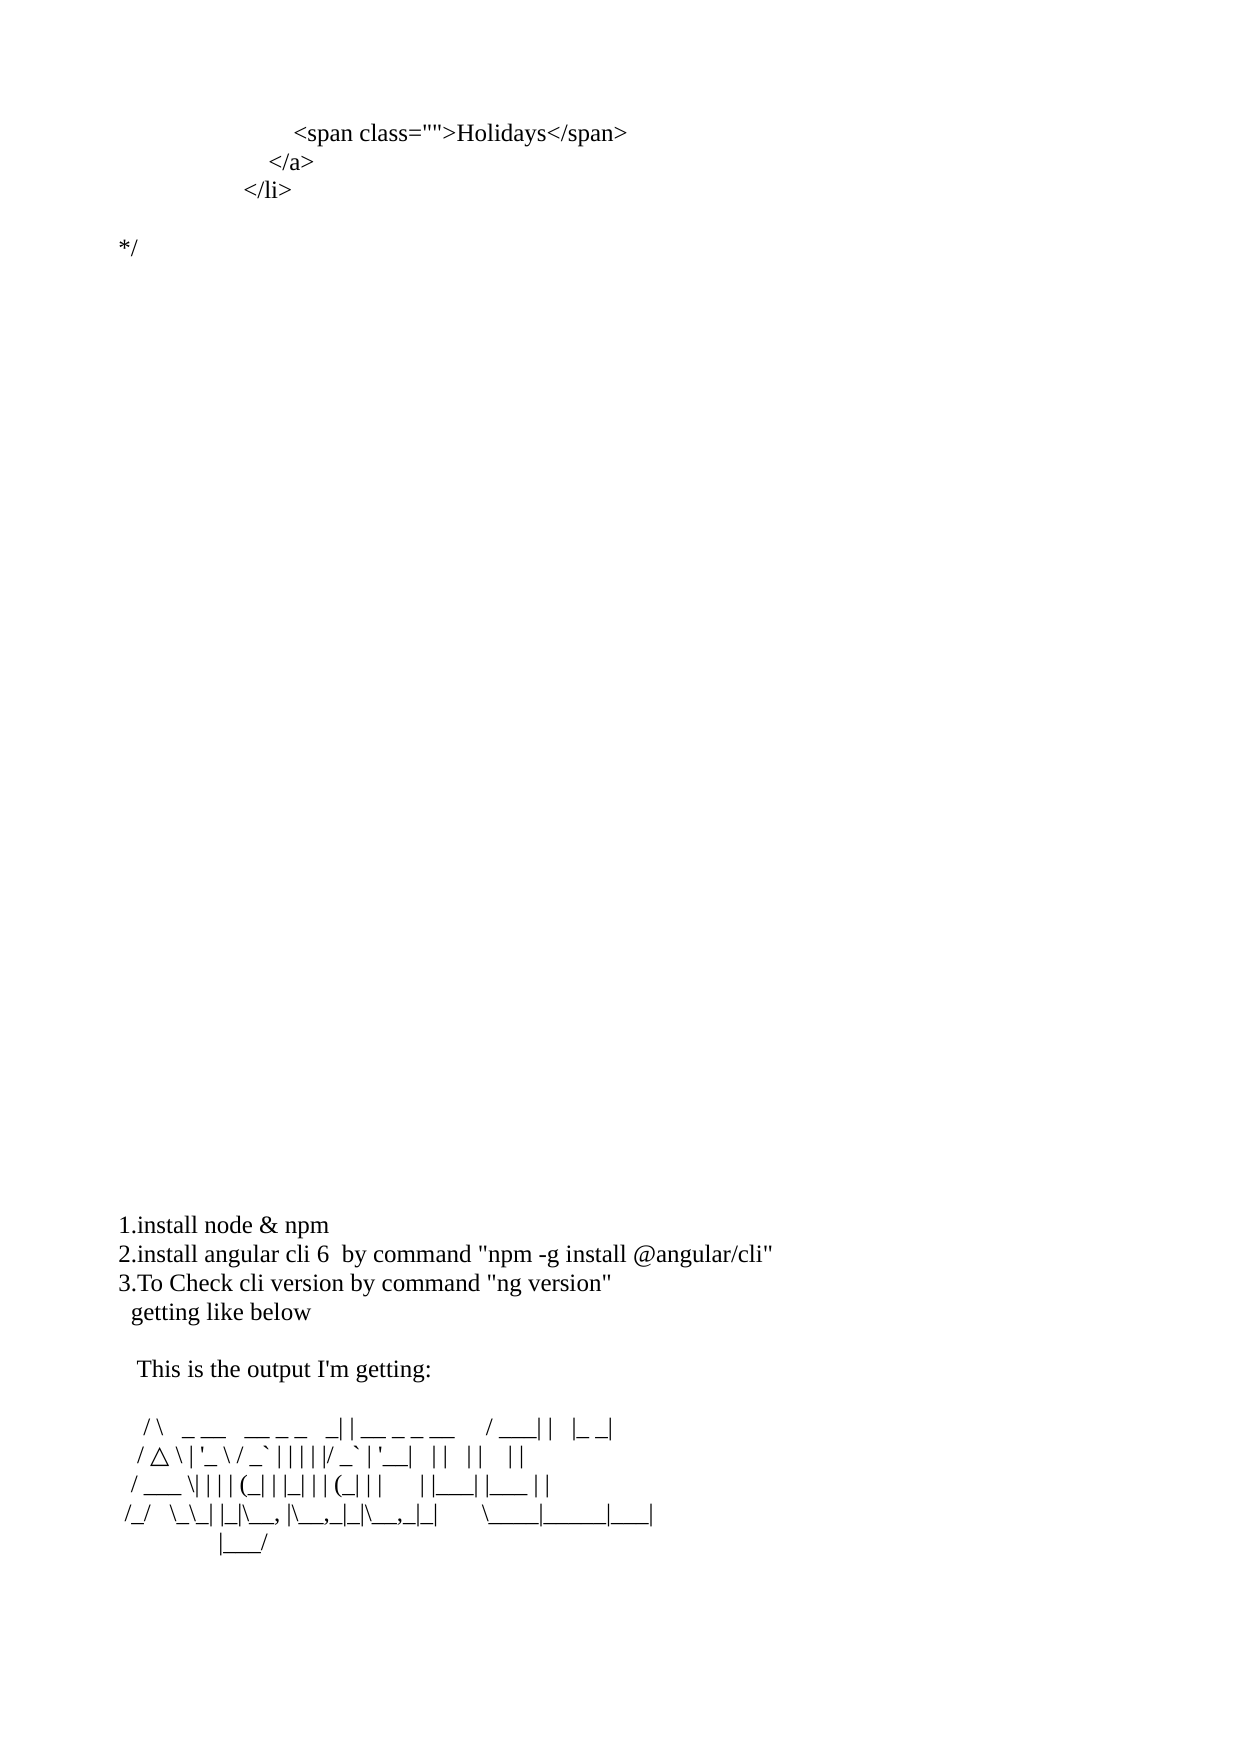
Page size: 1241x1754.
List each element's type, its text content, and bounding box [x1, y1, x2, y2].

text </a> [118, 147, 1122, 176]
text 3.To Check cli version by command "ng version" [118, 1268, 1122, 1297]
text getting like below [118, 1297, 1122, 1326]
text 2.install angular cli 6 by command "npm -g install @angular/cli" [118, 1239, 1122, 1268]
text /_/ \_\_| |_|\__, |\__,_|_|\__,_|_| \____|_____|___| [118, 1498, 1122, 1527]
text <span class="">Holidays</span> [118, 118, 1122, 147]
text </li> [118, 176, 1122, 204]
text 1.install node & npm [118, 1211, 1122, 1239]
text */ [118, 233, 1122, 262]
text This is the output I'm getting: [118, 1354, 1122, 1383]
text / ___ \| | | | (_| | |_| | | (_| | | | |___| |___ | | [118, 1469, 1122, 1498]
text / △ \ | '_ \ / _` | | | | |/ _` | '__| | | | | | | [118, 1441, 1122, 1469]
text / \ _ __ __ _ _ _| | __ _ _ __ / ___| | |_ _| [118, 1412, 1122, 1441]
text |___/ [118, 1527, 1122, 1556]
